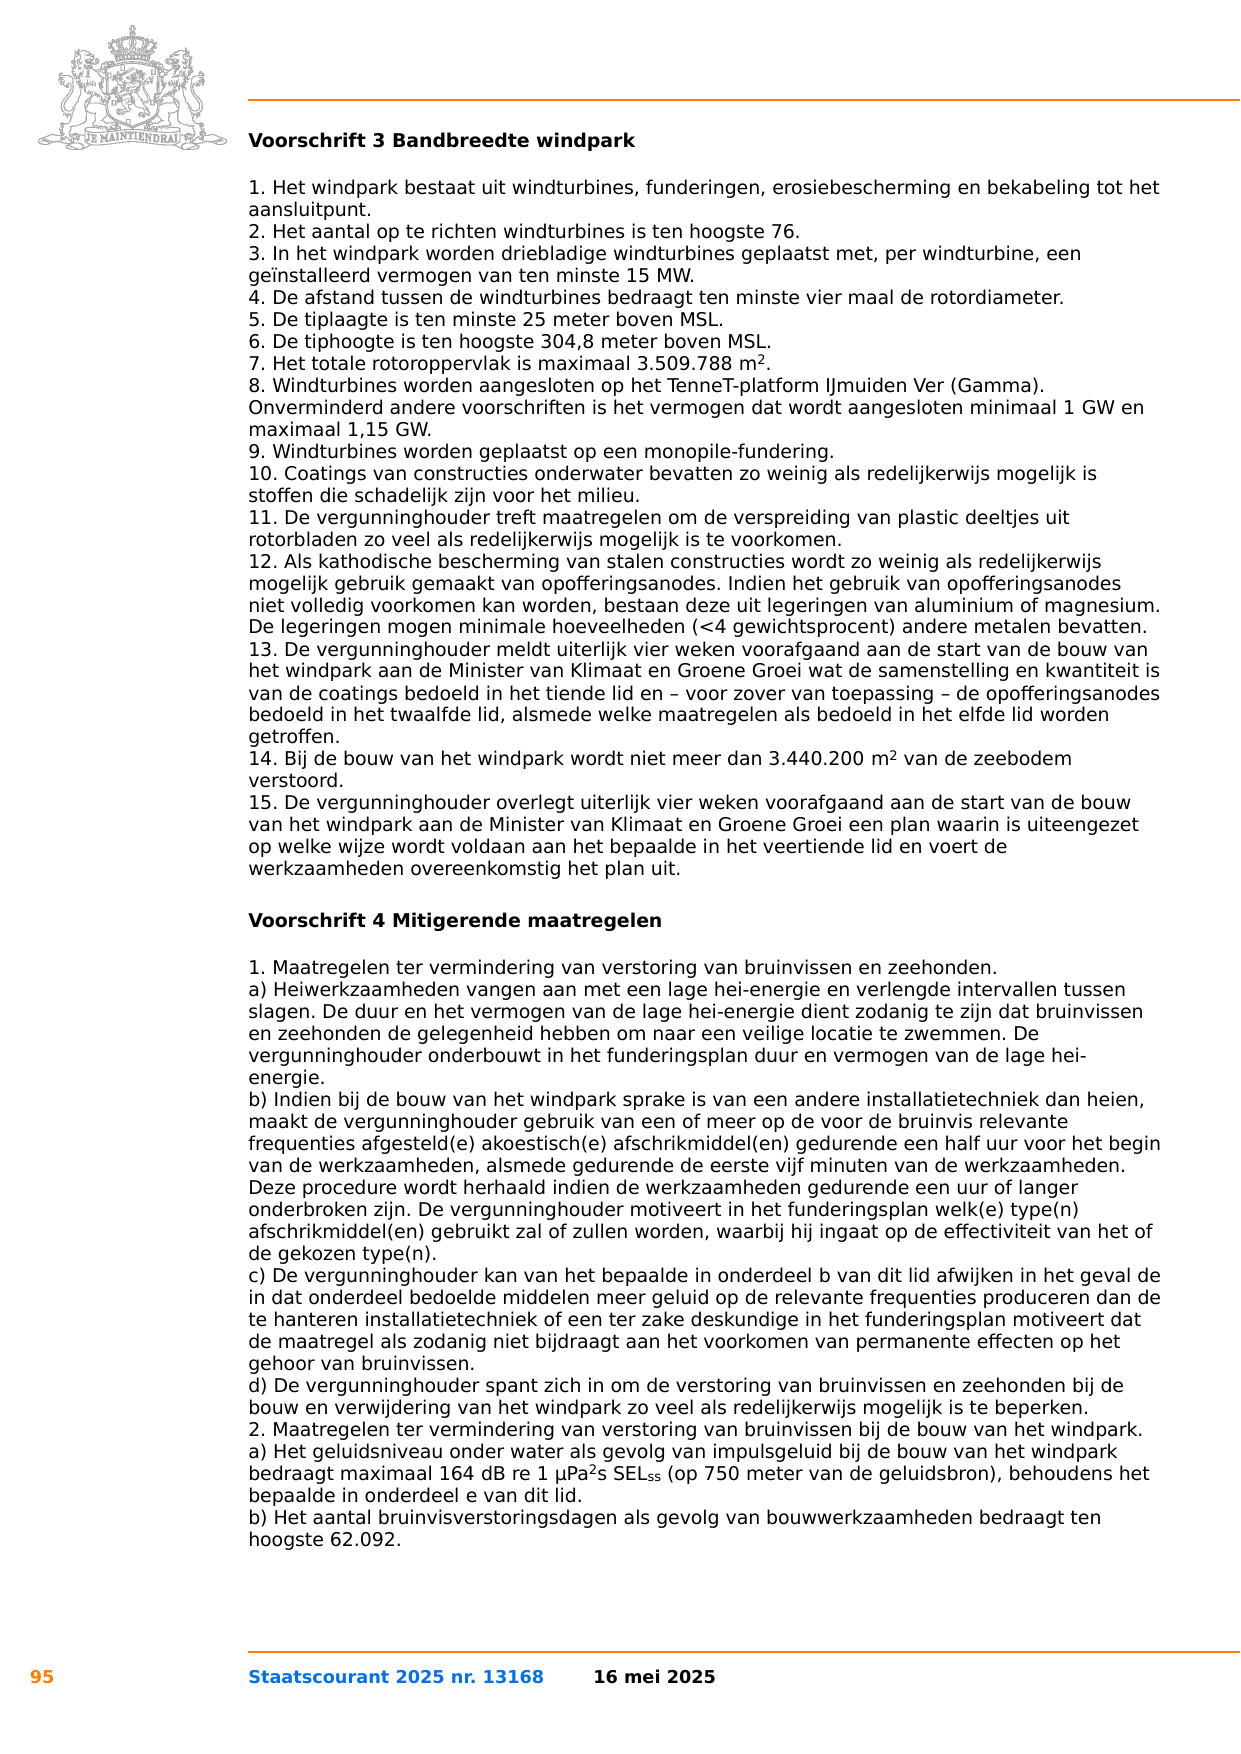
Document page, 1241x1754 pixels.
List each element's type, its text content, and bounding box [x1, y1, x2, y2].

text 11. De vergunninghouder treft maatregelen om de verspreiding van plastic deeltjes uit rotorbladen zo veel als redelijkerwijs mogelijk is te voorkomen. [248, 507, 1163, 551]
text 2. Het aantal op te richten windturbines is ten hoogste 76. [248, 221, 1163, 243]
text 3. In het windpark worden driebladige windturbines geplaatst met, per windturbine, een geïnstalleerd vermogen van ten minste 15 MW. [248, 243, 1163, 287]
text 1. Het windpark bestaat uit windturbines, funderingen, erosiebescherming en bekabeling tot het aansluitpunt. [248, 177, 1163, 221]
text b) Indien bij de bouw van het windpark sprake is van een andere installatietechniek dan heien, maakt de vergunninghouder gebruik van een of meer op de voor de bruinvis relevante frequenties afgesteld(e) akoestisch(e) afschrikmiddel(en) gedurende een half uur voor het begin van de werkzaamheden, alsmede gedurende de eerste vijf minuten van de werkzaamheden. Deze procedure wordt herhaald indien de werkzaamheden gedurende een uur of langer onderbroken zijn. De vergunninghouder motiveert in het funderingsplan welk(e) type(n) afschrikmiddel(en) gebruikt zal of zullen worden, waarbij hij ingaat op de effectiviteit van het of de gekozen type(n). [248, 1089, 1163, 1265]
text 2. Maatregelen ter vermindering van verstoring van bruinvissen bij de bouw van het windpark. [248, 1419, 1163, 1441]
text 6. De tiphoogte is ten hoogste 304,8 meter boven MSL. [248, 331, 1163, 353]
text 4. De afstand tussen de windturbines bedraagt ten minste vier maal de rotordiameter. [248, 287, 1163, 309]
text 13. De vergunninghouder meldt uiterlijk vier weken voorafgaand aan de start van de bouw van het windpark aan de Minister van Klimaat en Groene Groei wat de samenstelling en kwantiteit is van de coatings bedoeld in het tiende lid en – voor zover van toepassing – de opofferingsanodes bedoeld in het twaalfde lid, alsmede welke maatregelen als bedoeld in het elfde lid worden getroffen. [248, 638, 1163, 748]
text 1. Maatregelen ter vermindering van verstoring van bruinvissen en zeehonden. [248, 957, 1163, 979]
text 9. Windturbines worden geplaatst op een monopile-fundering. [248, 441, 1163, 463]
text c) De vergunninghouder kan van het bepaalde in onderdeel b van dit lid afwijken in het geval de in dat onderdeel bedoelde middelen meer geluid op de relevante frequenties produceren dan de te hanteren installatietechniek of een ter zake deskundige in het funderingsplan motiveert dat de maatregel als zodanig niet bijdraagt aan het voorkomen van permanente effecten op het gehoor van bruinvissen. [248, 1265, 1163, 1375]
text 15. De vergunninghouder overlegt uiterlijk vier weken voorafgaand aan de start van de bouw van het windpark aan de Minister van Klimaat en Groene Groei een plan waarin is uiteengezet op welke wijze wordt voldaan aan het bepaalde in het veertiende lid en voert de werkzaamheden overeenkomstig het plan uit. [248, 792, 1163, 880]
text 12. Als kathodische bescherming van stalen constructies wordt zo weinig als redelijkerwijs mogelijk gebruik gemaakt van opofferingsanodes. Indien het gebruik van opofferingsanodes niet volledig voorkomen kan worden, bestaan deze uit legeringen van aluminium of magnesium. De legeringen mogen minimale hoeveelheden (<4 gewichtsprocent) andere metalen bevatten. [248, 551, 1163, 638]
subtitle Voorschrift 3 Bandbreedte windpark [248, 130, 1163, 152]
text 8. Windturbines worden aangesloten op het TenneT-platform IJmuiden Ver (Gamma). Onverminderd andere voorschriften is het vermogen dat wordt aangesloten minimaal 1 GW en maximaal 1,15 GW. [248, 375, 1163, 441]
text d) De vergunninghouder spant zich in om de verstoring van bruinvissen en zeehonden bij de bouw en verwijdering van het windpark zo veel als redelijkerwijs mogelijk is te beperken. [248, 1375, 1163, 1419]
text 7. Het totale rotoroppervlak is maximaal 3.509.788 m2. [248, 353, 1163, 375]
text 5. De tiplaagte is ten minste 25 meter boven MSL. [248, 309, 1163, 331]
text a) Heiwerkzaamheden vangen aan met een lage hei-energie en verlengde intervallen tussen slagen. De duur en het vermogen van de lage hei-energie dient zodanig te zijn dat bruinvissen en zeehonden de gelegenheid hebben om naar een veilige locatie te zwemmen. De vergunninghouder onderbouwt in het funderingsplan duur en vermogen van de lage hei-energie. [248, 979, 1163, 1089]
text 14. Bij de bouw van het windpark wordt niet meer dan 3.440.200 m2 van de zeebodem verstoord. [248, 748, 1163, 792]
text 10. Coatings van constructies onderwater bevatten zo weinig als redelijkerwijs mogelijk is stoffen die schadelijk zijn voor het milieu. [248, 463, 1163, 507]
picture [38, 25, 227, 150]
text b) Het aantal bruinvisverstoringsdagen als gevolg van bouwwerkzaamheden bedraagt ten hoogste 62.092. [248, 1507, 1163, 1551]
text a) Het geluidsniveau onder water als gevolg van impulsgeluid bij de bouw van het windpark bedraagt maximaal 164 dB re 1 μPa2s SELss (op 750 meter van de geluidsbron), behoudens het bepaalde in onderdeel e van dit lid. [248, 1441, 1163, 1507]
subtitle Voorschrift 4 Mitigerende maatregelen [248, 910, 1163, 932]
